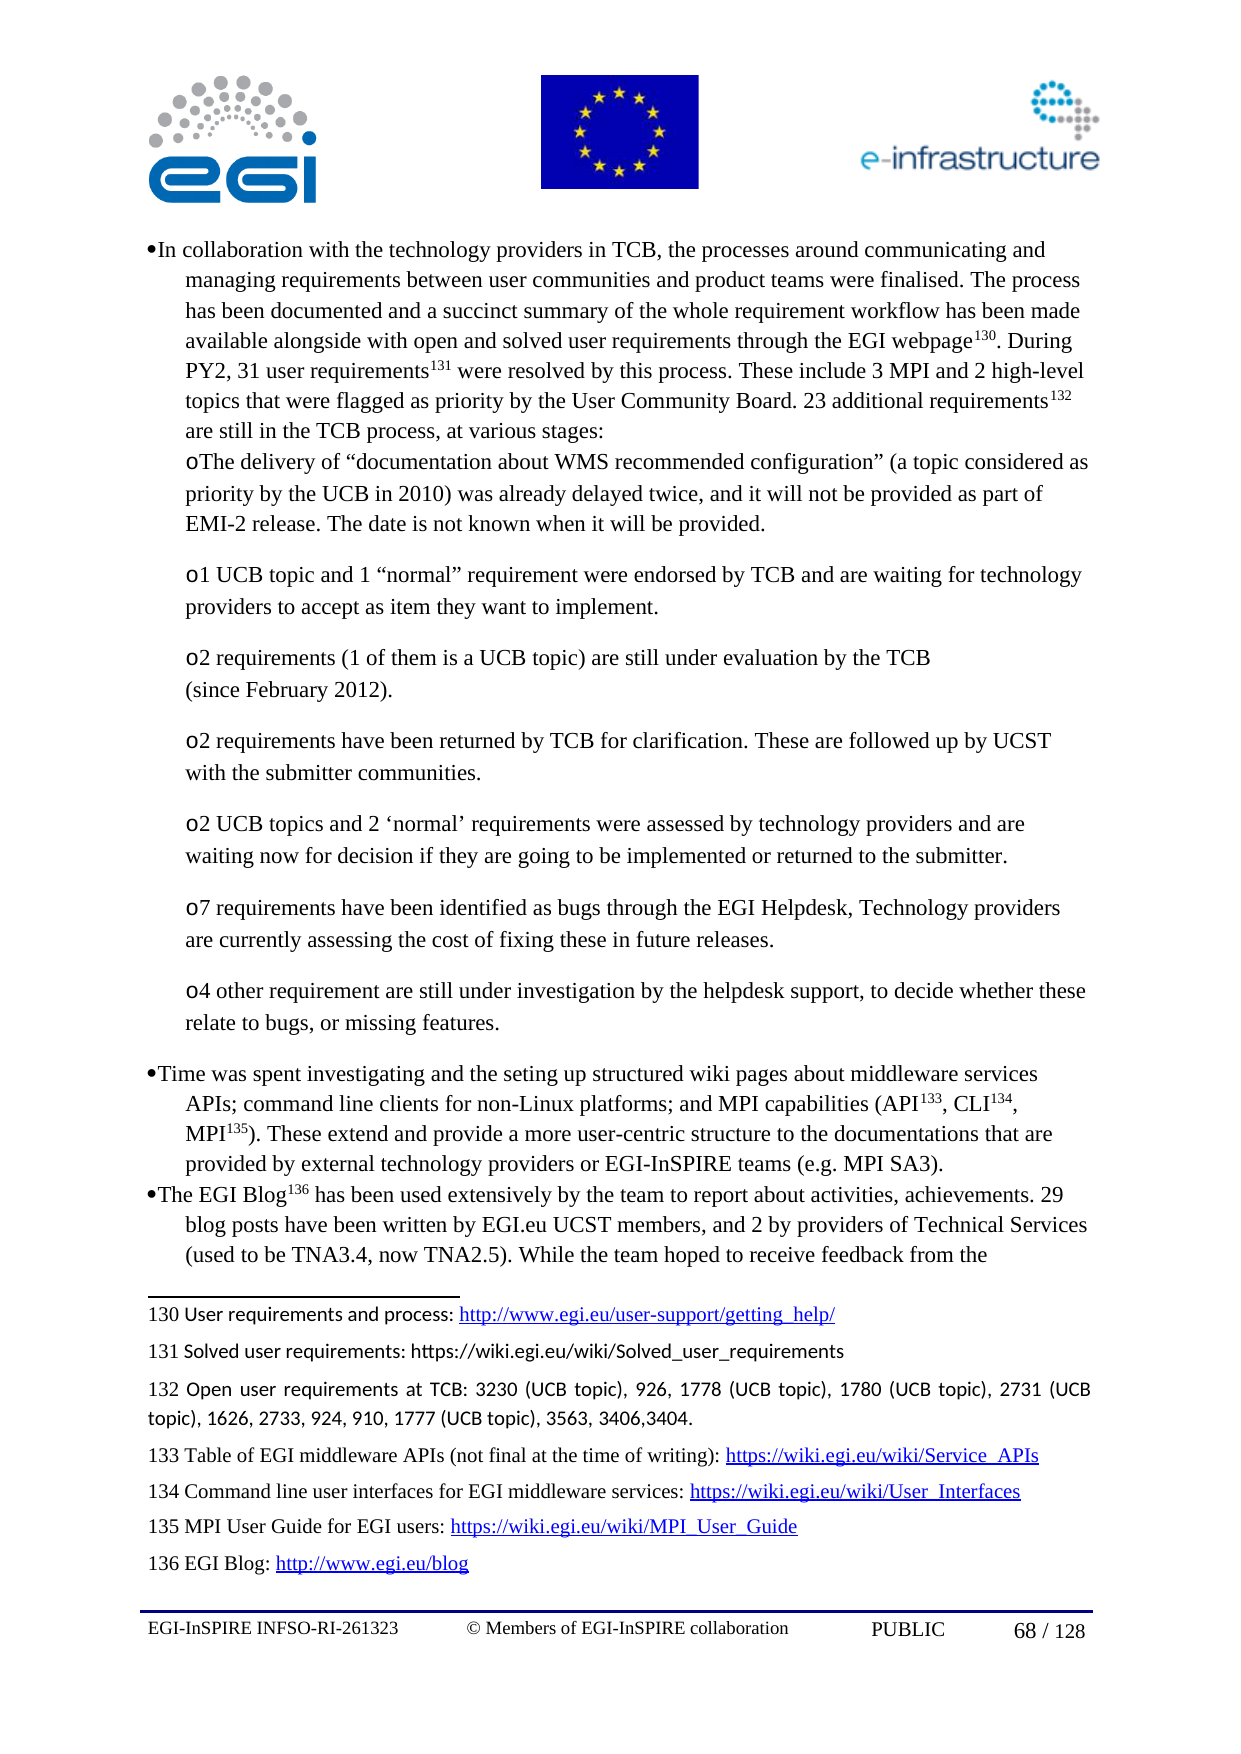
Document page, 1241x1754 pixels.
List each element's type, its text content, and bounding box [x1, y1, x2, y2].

list Solved user requirements: https://wiki.egi.eu/wiki/Solved_user_requirements [148, 1338, 1093, 1364]
list The EGI Blog has been used extensively by the team to report about activities, achievements. 29 blog posts have been written by EGI.eu UCST members, and 2 by providers of Technical Services (used to be TNA3.4, now TNA2.5). While the team hoped to receive feedback from the [148, 1181, 1092, 1267]
list In collaboration with the technology providers in TCB, the processes around communicating and managing requirements between user communities and product teams were finalised. The process has been documented and a succinct summary of the whole requirement workflow has been made available alongside with open and solved user requirements through the EGI webpage. During PY2, 31 user requirements were resolved by this process. These include 3 MPI and 2 high-level topics that were flagged as priority by the User Community Board. 23 additional requirements are still in the TCB process, at various stages: [148, 236, 1092, 444]
list 4 other requirement are still under investigation by the helpdesk support, to decide whether these relate to bugs, or missing features. [185, 977, 1092, 1035]
list 1 UCB topic and 1 “normal” requirement were endorsed by TCB and are waiting for technology providers to accept as item they want to implement. [185, 561, 1092, 619]
list MPI User Guide for EGI users: https://wiki.egi.eu/wiki/MPI_User_Guide [148, 1514, 1093, 1538]
list 2 requirements have been returned by TCB for clarification. These are followed up by UCST with the submitter communities. [185, 727, 1092, 786]
list Open user requirements at TCB: 3230 (UCB topic), 926, 1778 (UCB topic), 1780 (UCB topic), 2731 (UCB topic), 1626, 2733, 924, 910, 1777 (UCB topic), 3563, 3406,3404. [148, 1376, 1093, 1431]
list 7 requirements have been identified as bugs through the EGI Helpdesk, Technology providers are currently assessing the cost of fixing these in future releases. [185, 893, 1092, 952]
list Table of EGI middleware APIs (not final at the time of writing): https://wiki.egi.eu/wiki/Service_APIs [148, 1443, 1093, 1467]
list User requirements and process: http://www.egi.eu/user-support/getting_help/ [148, 1301, 1093, 1326]
list Time was spent investigating and the seting up structured wiki pages about middleware services APIs; command line clients for non-Linux platforms; and MPI capabilities (API, CLI, MPI). These extend and provide a more user-centric structure to the documentations that are provided by external technology providers or EGI-InSPIRE teams (e.g. MPI SA3). [148, 1060, 1092, 1177]
list Command line user interfaces for EGI middleware services: https://wiki.egi.eu/wiki/User_Interfaces [148, 1478, 1093, 1503]
list EGI Blog: http://www.egi.eu/blog [148, 1550, 1093, 1574]
list 2 UCB topics and 2 ‘normal’ requirements were assessed by technology providers and are waiting now for decision if they are going to be implemented or returned to the submitter. [185, 810, 1092, 869]
list The delivery of “documentation about WMS recommended configuration” (a topic considered as priority by the UCB in 2010) was already delayed twice, and it will not be provided as part of EMI-2 release. The date is not known when it will be provided. [185, 448, 1092, 536]
list 2 requirements (1 of them is a UCB topic) are still under evaluation by the TCB (since February 2012). [185, 644, 1092, 703]
